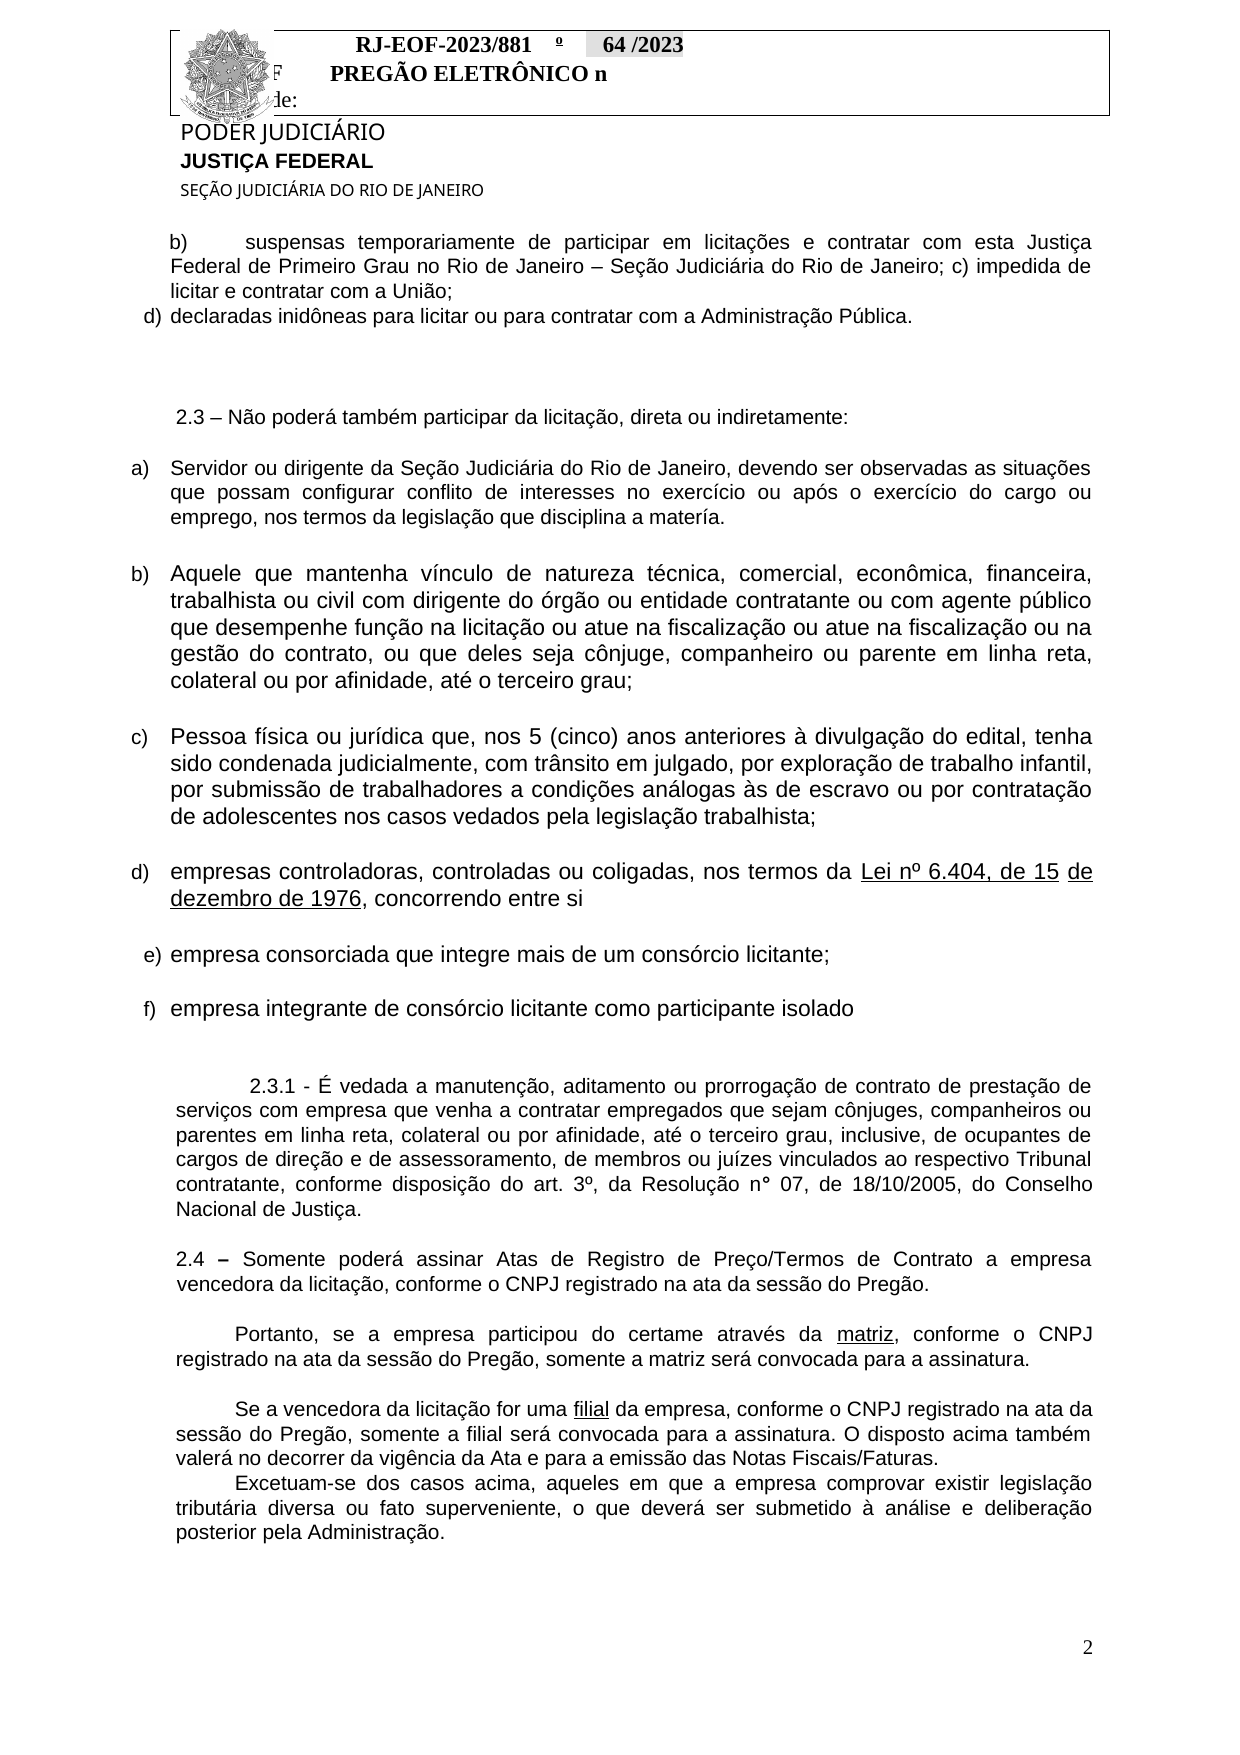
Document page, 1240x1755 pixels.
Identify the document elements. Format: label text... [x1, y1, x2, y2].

list Aquele que mantenha vínculo de natureza técnica, comercial, econômica, financeira, trabalhista ou civil com dirigente do órgão ou entidade contratante ou com agente público que desempenhe função na licitação ou atue na fiscalização ou atue na fiscalização ou na gestão do contrato, ou que deles seja cônjuge, companheiro ou parente em linha reta, colateral ou por afinidade, até o terceiro grau; [131, 560, 1093, 694]
list empresa integrante de consórcio licitante como participante isolado [143, 995, 1093, 1022]
list Pessoa física ou jurídica que, nos 5 (cinco) anos anteriores à divulgação do edital, tenha sido condenada judicialmente, com trânsito em julgado, por exploração de trabalho infantil, por submissão de trabalhadores a condições análogas às de escravo ou por contratação de adolescentes nos casos vedados pela legislação trabalhista; [131, 723, 1093, 829]
text 2.3 – Não poderá também participar da licitação, direta ou indiretamente: [176, 405, 1093, 429]
list empresas controladoras, controladas ou coligadas, nos termos da Lei nº 6.404, de 15 de dezembro de 1976, concorrendo entre si [131, 858, 1093, 912]
list suspensas temporariamente de participar em licitações e contratar com esta Justiça Federal de Primeiro Grau no Rio de Janeiro – Seção Judiciária do Rio de Janeiro; c) impedida de licitar e contratar com a União; [169, 230, 1093, 303]
text 2.4 – Somente poderá assinar Atas de Registro de Preço/Termos de Contrato a empresa vencedora da licitação, conforme o CNPJ registrado na ata da sessão do Pregão. [176, 1247, 1093, 1295]
list Servidor ou dirigente da Seção Judiciária do Rio de Janeiro, devendo ser observadas as situações que possam configurar conflito de interesses no exercício ou após o exercício do cargo ou emprego, nos termos da legislação que disciplina a matería. [131, 456, 1093, 529]
list declaradas inidôneas para licitar ou para contratar com a Administração Pública. [143, 304, 1093, 328]
text Se a vencedora da licitação for uma filial da empresa, conforme o CNPJ registrado na ata da sessão do Pregão, somente a filial será convocada para a assinatura. O disposto acima também valerá no decorrer da vigência da Ata e para a emissão das Notas Fiscais/Faturas. [176, 1397, 1093, 1470]
text 2.3.1 - É vedada a manutenção, aditamento ou prorrogação de contrato de prestação de serviços com empresa que venha a contratar empregados que sejam cônjuges, companheiros ou parentes em linha reta, colateral ou por afinidade, até o terceiro grau, inclusive, de ocupantes de cargos de direção e de assessoramento, de membros ou juízes vinculados ao respectivo Tribunal contratante, conforme disposição do art. 3º, da Resolução n° 07, de 18/10/2005, do Conselho Nacional de Justiça. [176, 1073, 1093, 1220]
text Excetuam-se dos casos acima, aqueles em que a empresa comprovar existir legislação tributária diversa ou fato superveniente, o que deverá ser submetido à análise e deliberação posterior pela Administração. [176, 1471, 1093, 1544]
list empresa consorciada que integre mais de um consórcio licitante; [143, 941, 1093, 967]
text Portanto, se a empresa participou do certame através da matriz, conforme o CNPJ registrado na ata da sessão do Pregão, somente a matriz será convocada para a assinatura. [176, 1322, 1093, 1370]
